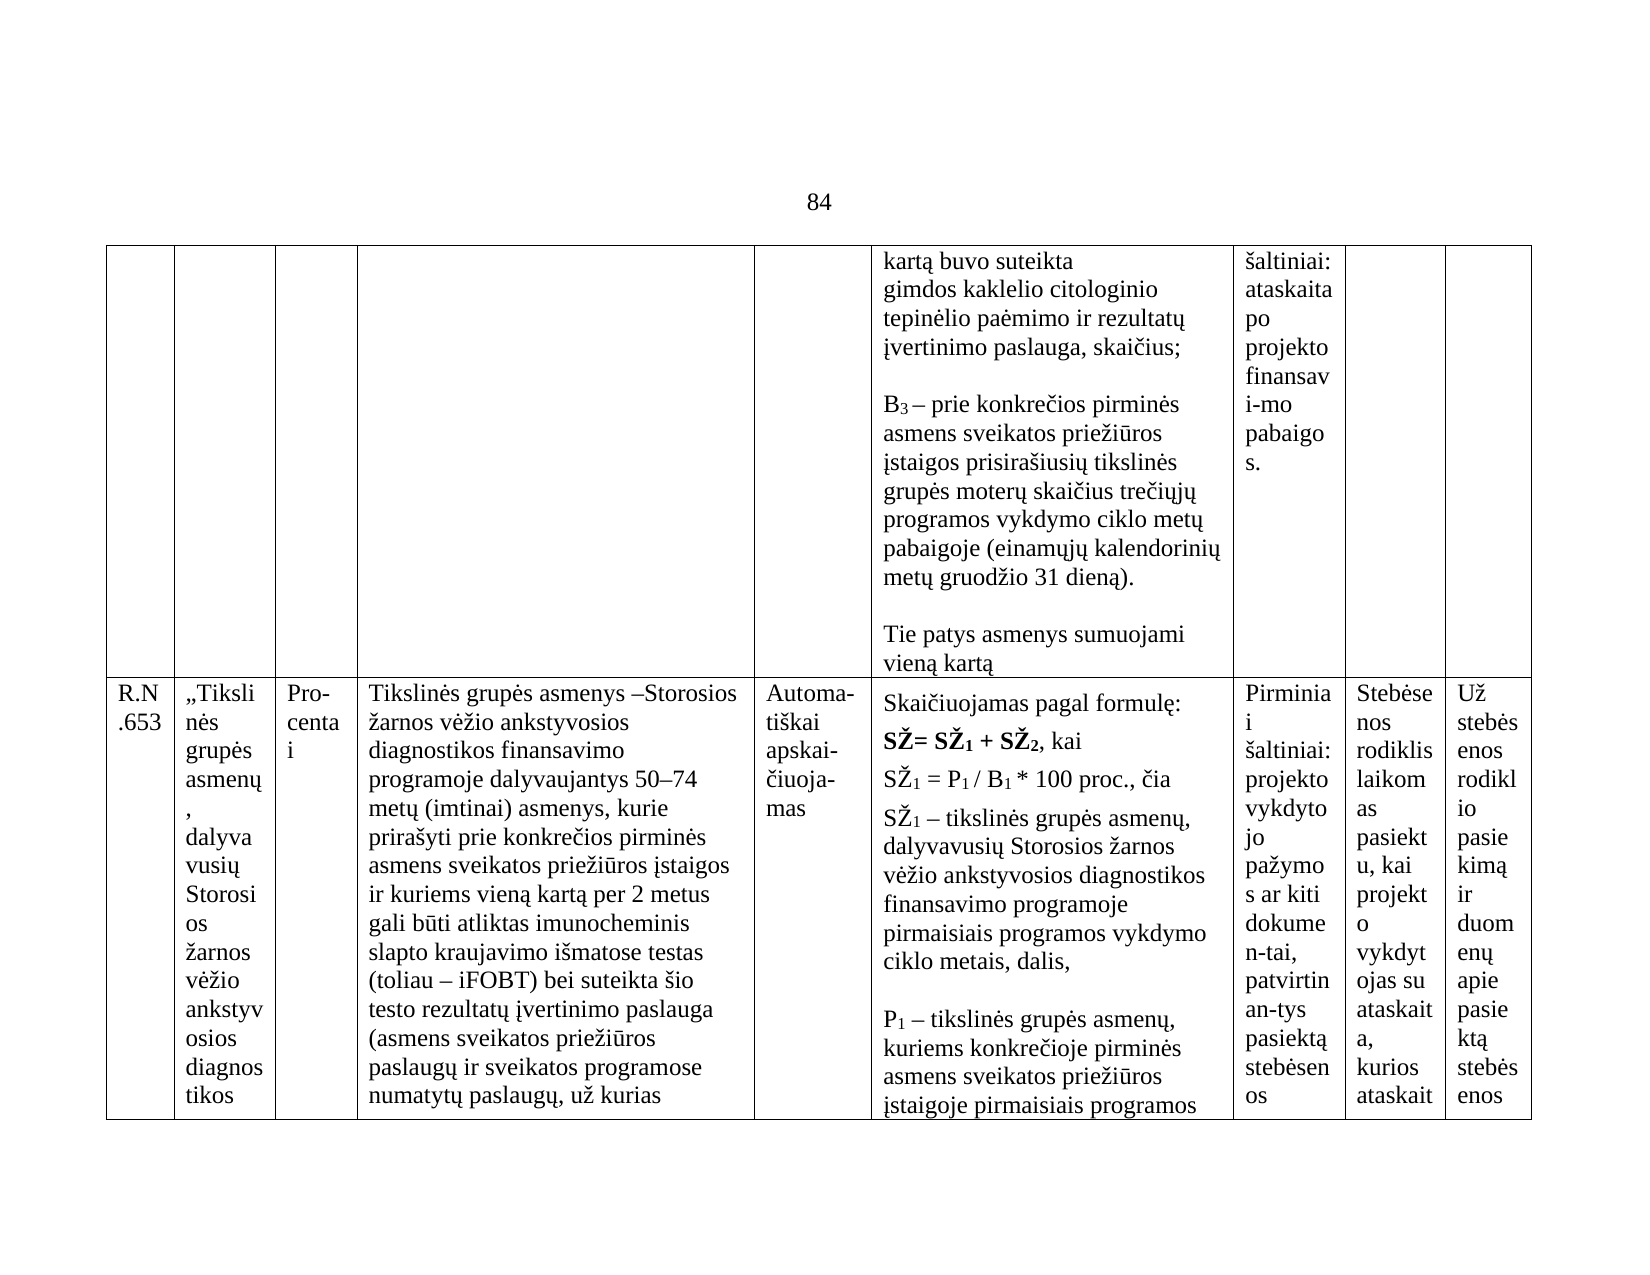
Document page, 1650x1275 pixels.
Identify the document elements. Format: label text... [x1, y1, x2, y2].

table_cell [175, 246, 275, 677]
table_cell [755, 246, 871, 677]
table_cell [1346, 246, 1445, 677]
table_cell kartą buvo suteikta gimdos kaklelio citologinio tepinėlio paėmimo ir rezultatų įvertinimo paslauga, skaičius; B3 – prie konkrečios pirminės asmens sveikatos priežiūros įstaigos prisirašiusių tikslinės grupės moterų skaičius trečiųjų programos vykdymo ciklo metų pabaigoje (einamųjų kalendorinių metų gruodžio 31 dieną). Tie patys asmenys sumuojami vieną kartą [872, 246, 1233, 677]
table_cell Stebėsenos rodiklis laikomas pasiektu, kai projekto vykdytojas su ataskaita, kurios ataskait [1346, 678, 1445, 1119]
table_cell Pro-centai [276, 678, 357, 1119]
table_cell [276, 246, 357, 677]
table_cell [1446, 246, 1531, 677]
table_cell Skaičiuojamas pagal formulę: SŽ= SŽ1 + SŽ2, kai SŽ1 = P1 / B1 * 100 proc., čia SŽ1 – tikslinės grupės asmenų, dalyvavusių Storosios žarnos vėžio ankstyvosios diagnostikos finansavimo programoje pirmaisiais programos vykdymo ciklo metais, dalis, P1 – tikslinės grupės asmenų, kuriems konkrečioje pirminės asmens sveikatos priežiūros įstaigoje pirmaisiais programos [872, 678, 1233, 1119]
table_cell „Tikslinės grupės asmenų, dalyvavusių Storosios žarnos vėžio ankstyvosios diagnostikos [175, 678, 275, 1119]
table_cell Pirminiai šaltiniai: projekto vykdytojo pažymos ar kiti dokumen-tai, patvirtinan-tys pasiektą stebėsenos [1234, 678, 1345, 1119]
table_cell Automa-tiškai apskai-čiuoja-mas [755, 678, 871, 1119]
table_cell [358, 246, 754, 677]
table_cell Tikslinės grupės asmenys –Storosios žarnos vėžio ankstyvosios diagnostikos finansavimo programoje dalyvaujantys 50–74 metų (imtinai) asmenys, kurie prirašyti prie konkrečios pirminės asmens sveikatos priežiūros įstaigos ir kuriems vieną kartą per 2 metus gali būti atliktas imunocheminis slapto kraujavimo išmatose testas (toliau – iFOBT) bei suteikta šio testo rezultatų įvertinimo paslauga (asmens sveikatos priežiūros paslaugų ir sveikatos programose numatytų paslaugų, už kurias [358, 678, 754, 1119]
table_cell R.N.653 [107, 678, 174, 1119]
table_cell šaltiniai: ataskaita po projekto finansavi-mo pabaigos. [1234, 246, 1345, 677]
table_cell Už stebėsenos rodiklio pasiekimą ir duomenų apie pasiektą stebėsenos [1446, 678, 1531, 1119]
table_cell [107, 246, 174, 677]
